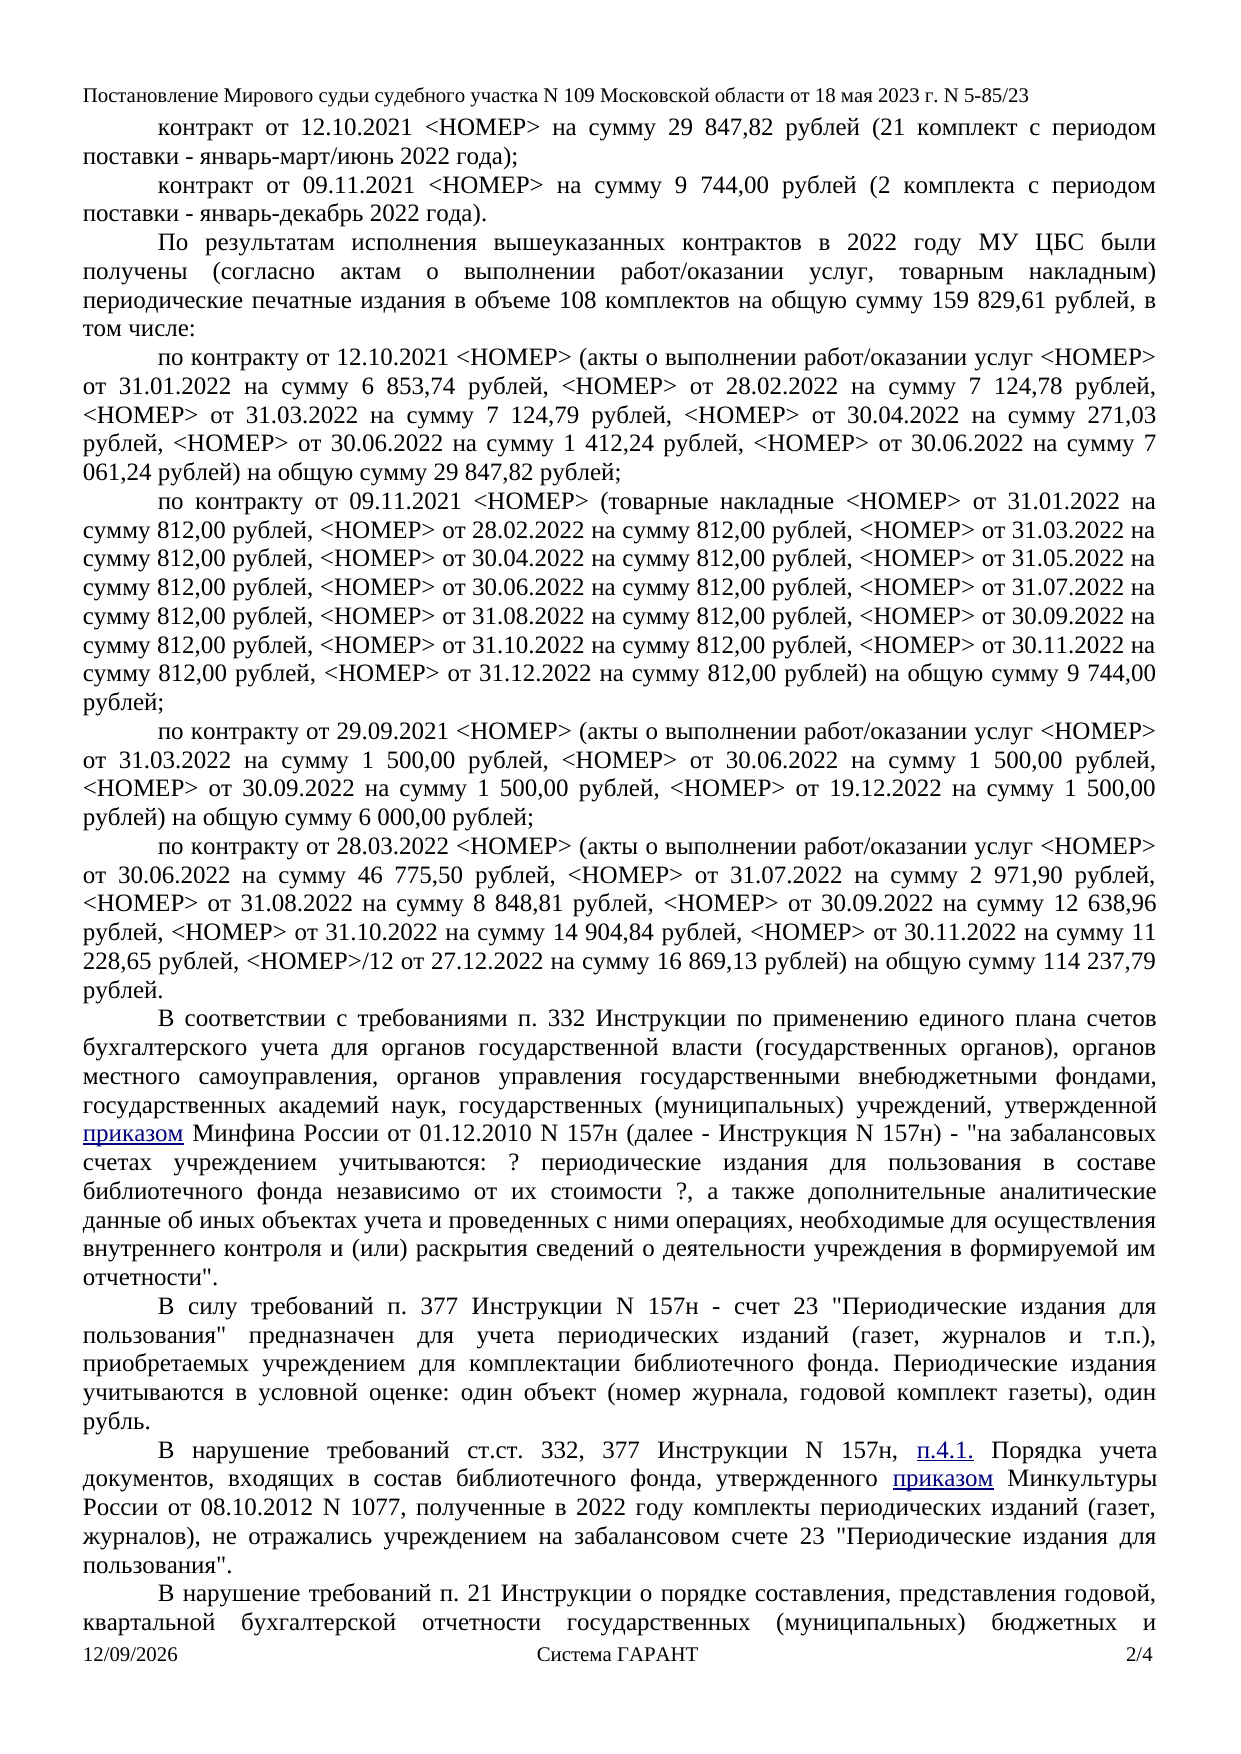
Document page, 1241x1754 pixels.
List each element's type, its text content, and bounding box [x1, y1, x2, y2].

text по контракту от 29.09.2021 <НОМЕР> (акты о выполнении работ/оказании услуг <НОМЕР> от 31.03.2022 на сумму 1 500,00 рублей, <НОМЕР> от 30.06.2022 на сумму 1 500,00 рублей, <НОМЕР> от 30.09.2022 на сумму 1 500,00 рублей, <НОМЕР> от 19.12.2022 на сумму 1 500,00 рублей) на общую сумму 6 000,00 рублей; [83, 716, 1157, 831]
text контракт от 12.10.2021 <НОМЕР> на сумму 29 847,82 рублей (21 комплект с периодом поставки - январь-март/июнь 2022 года); [83, 112, 1157, 170]
text В нарушение требований п. 21 Инструкции о порядке составления, представления годовой, квартальной бухгалтерской отчетности государственных (муниципальных) бюджетных и [83, 1578, 1157, 1636]
text В нарушение требований ст.ст. 332, 377 Инструкции N 157н, п.4.1. Порядка учета документов, входящих в состав библиотечного фонда, утвержденного приказом Минкультуры России от 08.10.2012 N 1077, полученные в 2022 году комплекты периодических изданий (газет, журналов), не отражались учреждением на забалансовом счете 23 "Периодические издания для пользования". [83, 1435, 1157, 1578]
text В соответствии с требованиями п. 332 Инструкции по применению единого плана счетов бухгалтерского учета для органов государственной власти (государственных органов), органов местного самоуправления, органов управления государственными внебюджетными фондами, государственных академий наук, государственных (муниципальных) учреждений, утвержденной приказом Минфина России от 01.12.2010 N 157н (далее - Инструкция N 157н) - "на забалансовых счетах учреждением учитываются: ? периодические издания для пользования в составе библиотечного фонда независимо от их стоимости ?, а также дополнительные аналитические данные об иных объектах учета и проведенных с ними операциях, необходимые для осуществления внутреннего контроля и (или) раскрытия сведений о деятельности учреждения в формируемой им отчетности". [83, 1003, 1157, 1291]
text контракт от 09.11.2021 <НОМЕР> на сумму 9 744,00 рублей (2 комплекта с периодом поставки - январь-декабрь 2022 года). [83, 170, 1157, 227]
text по контракту от 09.11.2021 <НОМЕР> (товарные накладные <НОМЕР> от 31.01.2022 на сумму 812,00 рублей, <НОМЕР> от 28.02.2022 на сумму 812,00 рублей, <НОМЕР> от 31.03.2022 на сумму 812,00 рублей, <НОМЕР> от 30.04.2022 на сумму 812,00 рублей, <НОМЕР> от 31.05.2022 на сумму 812,00 рублей, <НОМЕР> от 30.06.2022 на сумму 812,00 рублей, <НОМЕР> от 31.07.2022 на сумму 812,00 рублей, <НОМЕР> от 31.08.2022 на сумму 812,00 рублей, <НОМЕР> от 30.09.2022 на сумму 812,00 рублей, <НОМЕР> от 31.10.2022 на сумму 812,00 рублей, <НОМЕР> от 30.11.2022 на сумму 812,00 рублей, <НОМЕР> от 31.12.2022 на сумму 812,00 рублей) на общую сумму 9 744,00 рублей; [83, 486, 1157, 716]
text По результатам исполнения вышеуказанных контрактов в 2022 году МУ ЦБС были получены (согласно актам о выполнении работ/оказании услуг, товарным накладным) периодические печатные издания в объеме 108 комплектов на общую сумму 159 829,61 рублей, в том числе: [83, 227, 1157, 342]
text В силу требований п. 377 Инструкции N 157н - счет 23 "Периодические издания для пользования" предназначен для учета периодических изданий (газет, журналов и т.п.), приобретаемых учреждением для комплектации библиотечного фонда. Периодические издания учитываются в условной оценке: один объект (номер журнала, годовой комплект газеты), один рубль. [83, 1291, 1157, 1435]
text по контракту от 12.10.2021 <НОМЕР> (акты о выполнении работ/оказании услуг <НОМЕР> от 31.01.2022 на сумму 6 853,74 рублей, <НОМЕР> от 28.02.2022 на сумму 7 124,78 рублей, <НОМЕР> от 31.03.2022 на сумму 7 124,79 рублей, <НОМЕР> от 30.04.2022 на сумму 271,03 рублей, <НОМЕР> от 30.06.2022 на сумму 1 412,24 рублей, <НОМЕР> от 30.06.2022 на сумму 7 061,24 рублей) на общую сумму 29 847,82 рублей; [83, 342, 1157, 486]
text по контракту от 28.03.2022 <НОМЕР> (акты о выполнении работ/оказании услуг <НОМЕР> от 30.06.2022 на сумму 46 775,50 рублей, <НОМЕР> от 31.07.2022 на сумму 2 971,90 рублей, <НОМЕР> от 31.08.2022 на сумму 8 848,81 рублей, <НОМЕР> от 30.09.2022 на сумму 12 638,96 рублей, <НОМЕР> от 31.10.2022 на сумму 14 904,84 рублей, <НОМЕР> от 30.11.2022 на сумму 11 228,65 рублей, <НОМЕР>/12 от 27.12.2022 на сумму 16 869,13 рублей) на общую сумму 114 237,79 рублей. [83, 831, 1157, 1003]
